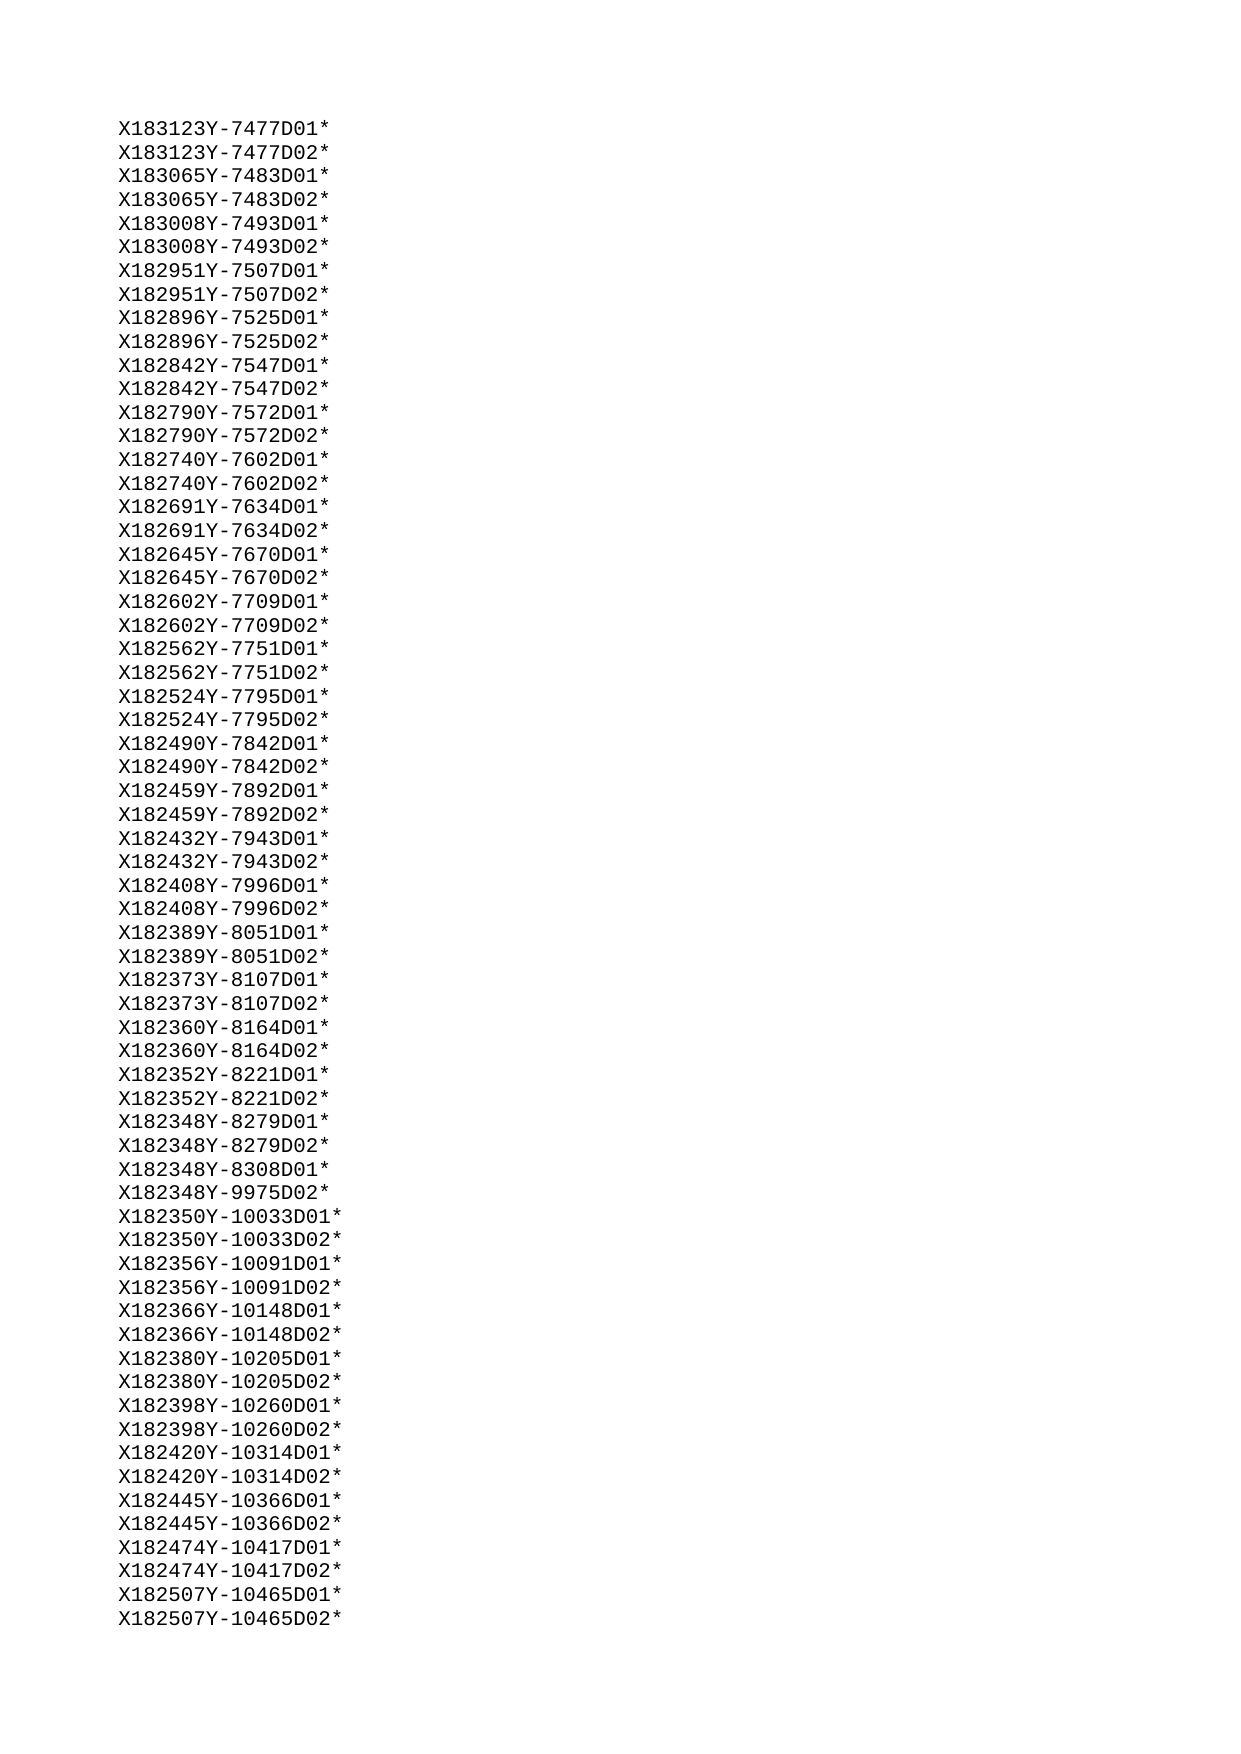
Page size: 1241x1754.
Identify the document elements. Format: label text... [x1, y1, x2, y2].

text X183065Y-7483D02* [118, 189, 1122, 213]
text X182645Y-7670D01* [118, 544, 1122, 567]
text X183123Y-7477D02* [118, 142, 1122, 165]
text X182432Y-7943D02* [118, 851, 1122, 875]
text X182356Y-10091D02* [118, 1277, 1122, 1300]
text X182350Y-10033D02* [118, 1229, 1122, 1253]
text X182348Y-8279D01* [118, 1111, 1122, 1135]
text X182490Y-7842D02* [118, 757, 1122, 780]
text X183065Y-7483D01* [118, 165, 1122, 189]
text X182360Y-8164D01* [118, 1017, 1122, 1040]
text X182602Y-7709D02* [118, 615, 1122, 638]
text X182507Y-10465D01* [118, 1584, 1122, 1608]
text X182389Y-8051D02* [118, 946, 1122, 969]
text X182459Y-7892D01* [118, 780, 1122, 804]
text X183123Y-7477D01* [118, 118, 1122, 142]
text X182366Y-10148D01* [118, 1300, 1122, 1324]
text X182562Y-7751D01* [118, 638, 1122, 662]
text X182507Y-10465D02* [118, 1608, 1122, 1631]
text X182348Y-8279D02* [118, 1135, 1122, 1158]
text X182790Y-7572D02* [118, 426, 1122, 449]
text X183008Y-7493D01* [118, 213, 1122, 236]
text X183008Y-7493D02* [118, 236, 1122, 260]
text X182398Y-10260D02* [118, 1419, 1122, 1442]
text X182524Y-7795D01* [118, 686, 1122, 709]
text X182348Y-9975D02* [118, 1182, 1122, 1206]
text X182356Y-10091D01* [118, 1253, 1122, 1277]
text X182896Y-7525D02* [118, 331, 1122, 354]
text X182790Y-7572D01* [118, 402, 1122, 426]
text X182389Y-8051D01* [118, 922, 1122, 946]
text X182366Y-10148D02* [118, 1324, 1122, 1348]
text X182474Y-10417D01* [118, 1537, 1122, 1561]
text X182562Y-7751D02* [118, 662, 1122, 686]
text X182408Y-7996D02* [118, 898, 1122, 922]
text X182645Y-7670D02* [118, 567, 1122, 591]
text X182373Y-8107D02* [118, 993, 1122, 1017]
text X182420Y-10314D02* [118, 1466, 1122, 1489]
text X182490Y-7842D01* [118, 733, 1122, 757]
text X182474Y-10417D02* [118, 1561, 1122, 1584]
text X182352Y-8221D01* [118, 1064, 1122, 1088]
text X182740Y-7602D02* [118, 473, 1122, 496]
text X182352Y-8221D02* [118, 1088, 1122, 1111]
text X182360Y-8164D02* [118, 1040, 1122, 1064]
text X182896Y-7525D01* [118, 307, 1122, 331]
text X182459Y-7892D02* [118, 804, 1122, 827]
text X182432Y-7943D01* [118, 827, 1122, 851]
text X182842Y-7547D01* [118, 354, 1122, 378]
text X182602Y-7709D01* [118, 591, 1122, 615]
text X182373Y-8107D01* [118, 969, 1122, 993]
text X182445Y-10366D01* [118, 1489, 1122, 1513]
text X182420Y-10314D01* [118, 1442, 1122, 1466]
text X182408Y-7996D01* [118, 875, 1122, 898]
text X182740Y-7602D01* [118, 449, 1122, 473]
text X182380Y-10205D01* [118, 1348, 1122, 1371]
text X182524Y-7795D02* [118, 709, 1122, 733]
text X182951Y-7507D02* [118, 284, 1122, 307]
text X182951Y-7507D01* [118, 260, 1122, 284]
text X182380Y-10205D02* [118, 1371, 1122, 1395]
text X182691Y-7634D02* [118, 520, 1122, 544]
text X182842Y-7547D02* [118, 378, 1122, 402]
text X182445Y-10366D02* [118, 1513, 1122, 1537]
text X182350Y-10033D01* [118, 1206, 1122, 1229]
text X182398Y-10260D01* [118, 1395, 1122, 1419]
text X182348Y-8308D01* [118, 1158, 1122, 1182]
text X182691Y-7634D01* [118, 496, 1122, 520]
